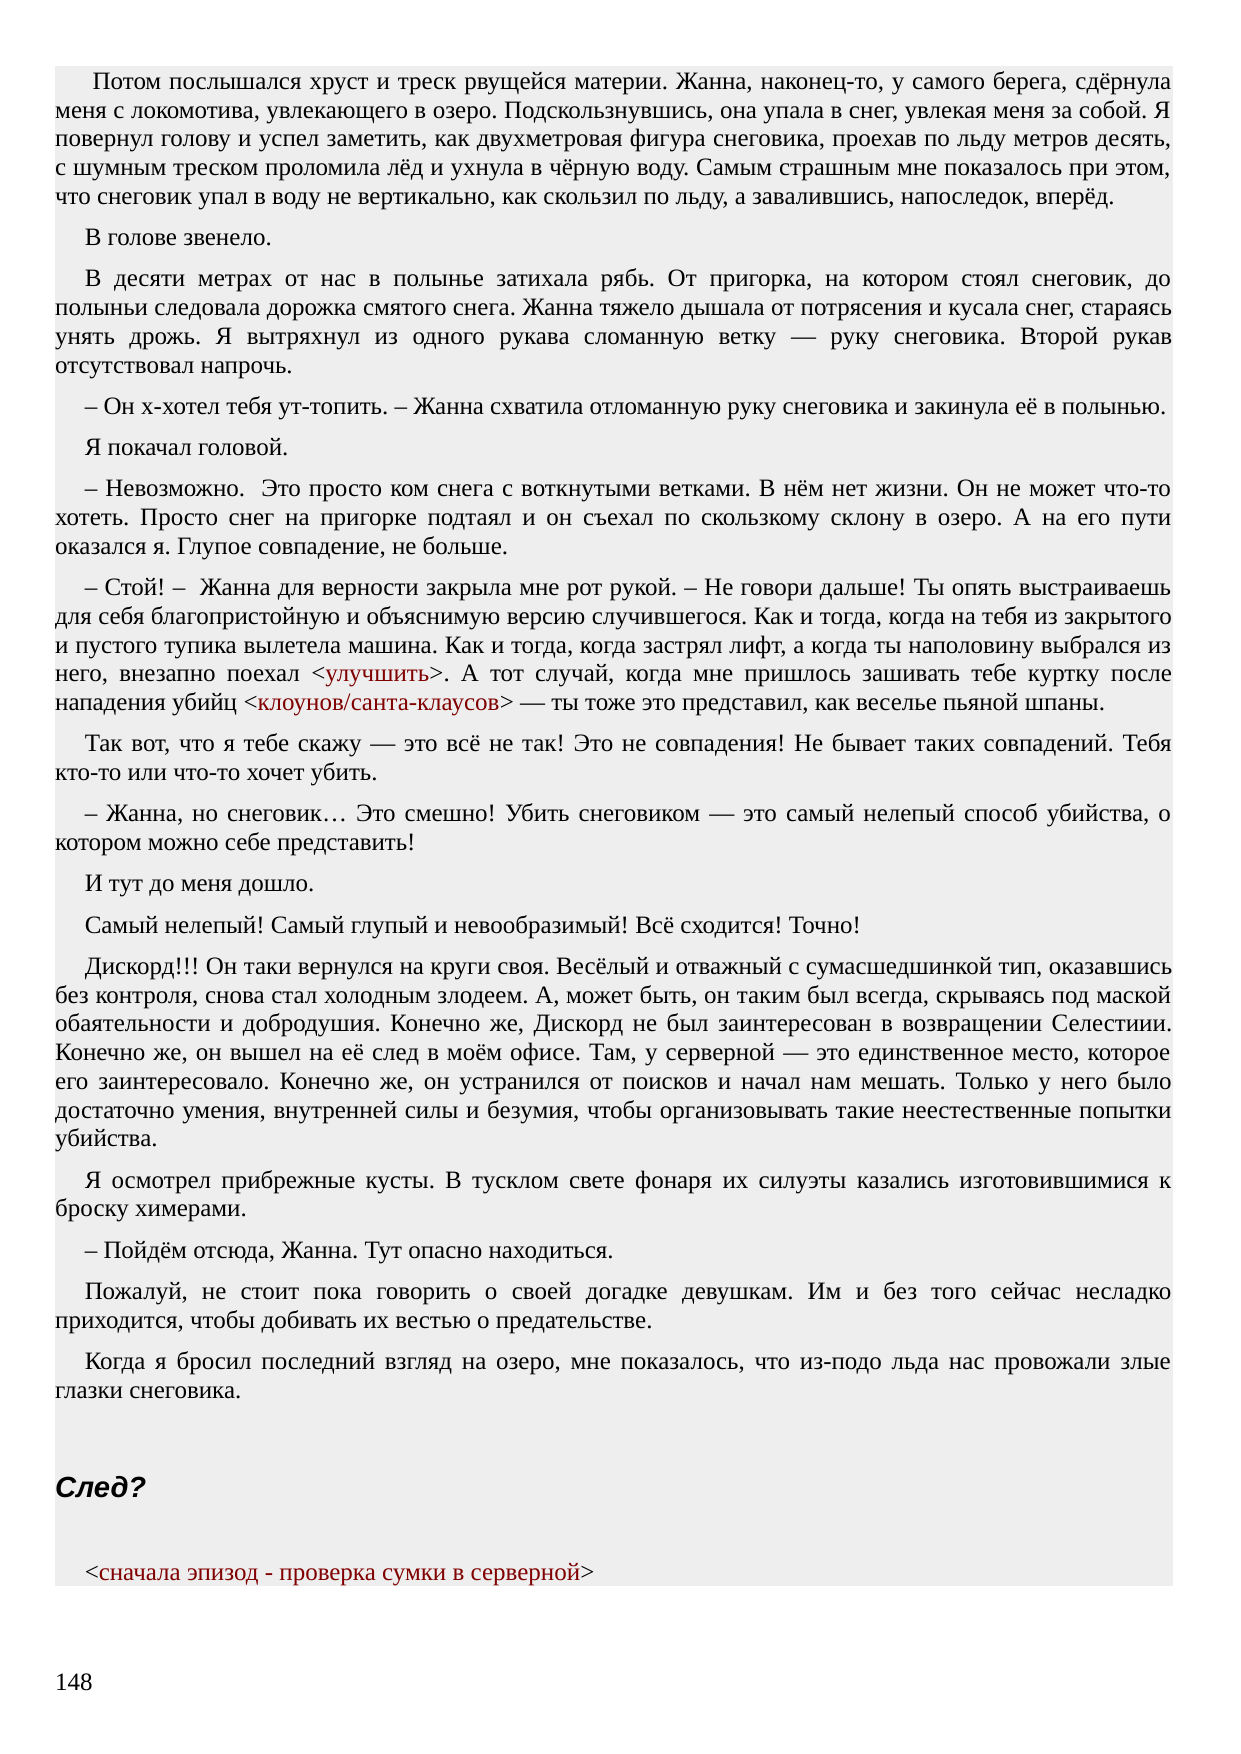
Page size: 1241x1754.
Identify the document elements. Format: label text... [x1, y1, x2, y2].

text – Он х-хотел тебя ут-топить. – Жанна схватила отломанную руку снеговика и закинула её в полынью. [55, 391, 1173, 420]
text Пожалуй, не стоит пока говорить о своей догадке девушкам. Им и без того сейчас несладко приходится, чтобы добивать их вестью о предательстве. [55, 1276, 1173, 1333]
text Я осмотрел прибрежные кусты. В тусклом свете фонаря их силуэты казались изготовившимися к броску химерами. [55, 1165, 1173, 1222]
text И тут до меня дошло. [55, 868, 1173, 897]
text Потом послышался хруст и треск рвущейся материи. Жанна, наконец-то, у самого берега, сдёрнула меня с локомотива, увлекающего в озеро. Подскользнувшись, она упала в снег, увлекая меня за собой. Я повернул голову и успел заметить, как двухметровая фигура снеговика, проехав по льду метров десять, с шумным треском проломила лёд и ухнула в чёрную воду. Самым страшным мне показалось при этом, что снеговик упал в воду не вертикально, как скользил по льду, а завалившись, напоследок, вперёд. [55, 66, 1173, 210]
text Дискорд!!! Он таки вернулся на круги своя. Весёлый и отважный с сумасшедшинкой тип, оказавшись без контроля, снова стал холодным злодеем. А, может быть, он таким был всегда, скрываясь под маской обаятельности и добродушия. Конечно же, Дискорд не был заинтересован в возвращении Селестиии. Конечно же, он вышел на её след в моём офисе. Там, у серверной — это единственное место, которое его заинтересовало. Конечно же, он устранился от поисков и начал нам мешать. Только у него было достаточно умения, внутренней силы и безумия, чтобы организовывать такие неестественные попытки убийства. [55, 951, 1173, 1152]
text В голове звенело. [55, 222, 1173, 251]
text – Стой! – Жанна для верности закрыла мне рот рукой. – Не говори дальше! Ты опять выстраиваешь для себя благопристойную и объяснимую версию случившегося. Как и тогда, когда на тебя из закрытого и пустого тупика вылетела машина. Как и тогда, когда застрял лифт, а когда ты наполовину выбрался из него, внезапно поехал <улучшить>. А тот случай, когда мне пришлось зашивать тебе куртку после нападения убийц <клоунов/санта-клаусов> — ты тоже это представил, как веселье пьяной шпаны. [55, 572, 1173, 716]
text – Жанна, но снеговик… Это смешно! Убить снеговиком — это самый нелепый способ убийства, о котором можно себе представить! [55, 798, 1173, 856]
text Я покачал головой. [55, 432, 1173, 461]
text <сначала эпизод - проверка сумки в серверной> [55, 1557, 1173, 1586]
text Самый нелепый! Самый глупый и невообразимый! Всё сходится! Точно! [55, 910, 1173, 938]
text – Пойдём отсюда, Жанна. Тут опасно находиться. [55, 1235, 1173, 1263]
text Когда я бросил последний взгляд на озеро, мне показалось, что из-подо льда нас провожали злые глазки снеговика. [55, 1346, 1173, 1403]
text В десяти метрах от нас в полынье затихала рябь. От пригорка, на котором стоял снеговик, до полыньи следовала дорожка смятого снега. Жанна тяжело дышала от потрясения и кусала снег, стараясь унять дрожь. Я вытряхнул из одного рукава сломанную ветку — руку снеговика. Второй рукав отсутствовал напрочь. [55, 263, 1173, 378]
subtitle След? [55, 1470, 1173, 1503]
text – Невозможно. Это просто ком снега с воткнутыми ветками. В нём нет жизни. Он не может что-то хотеть. Просто снег на пригорке подтаял и он съехал по скользкому склону в озеро. А на его пути оказался я. Глупое совпадение, не больше. [55, 473, 1173, 560]
text Так вот, что я тебе скажу — это всё не так! Это не совпадения! Не бывает таких совпадений. Тебя кто-то или что-то хочет убить. [55, 728, 1173, 786]
